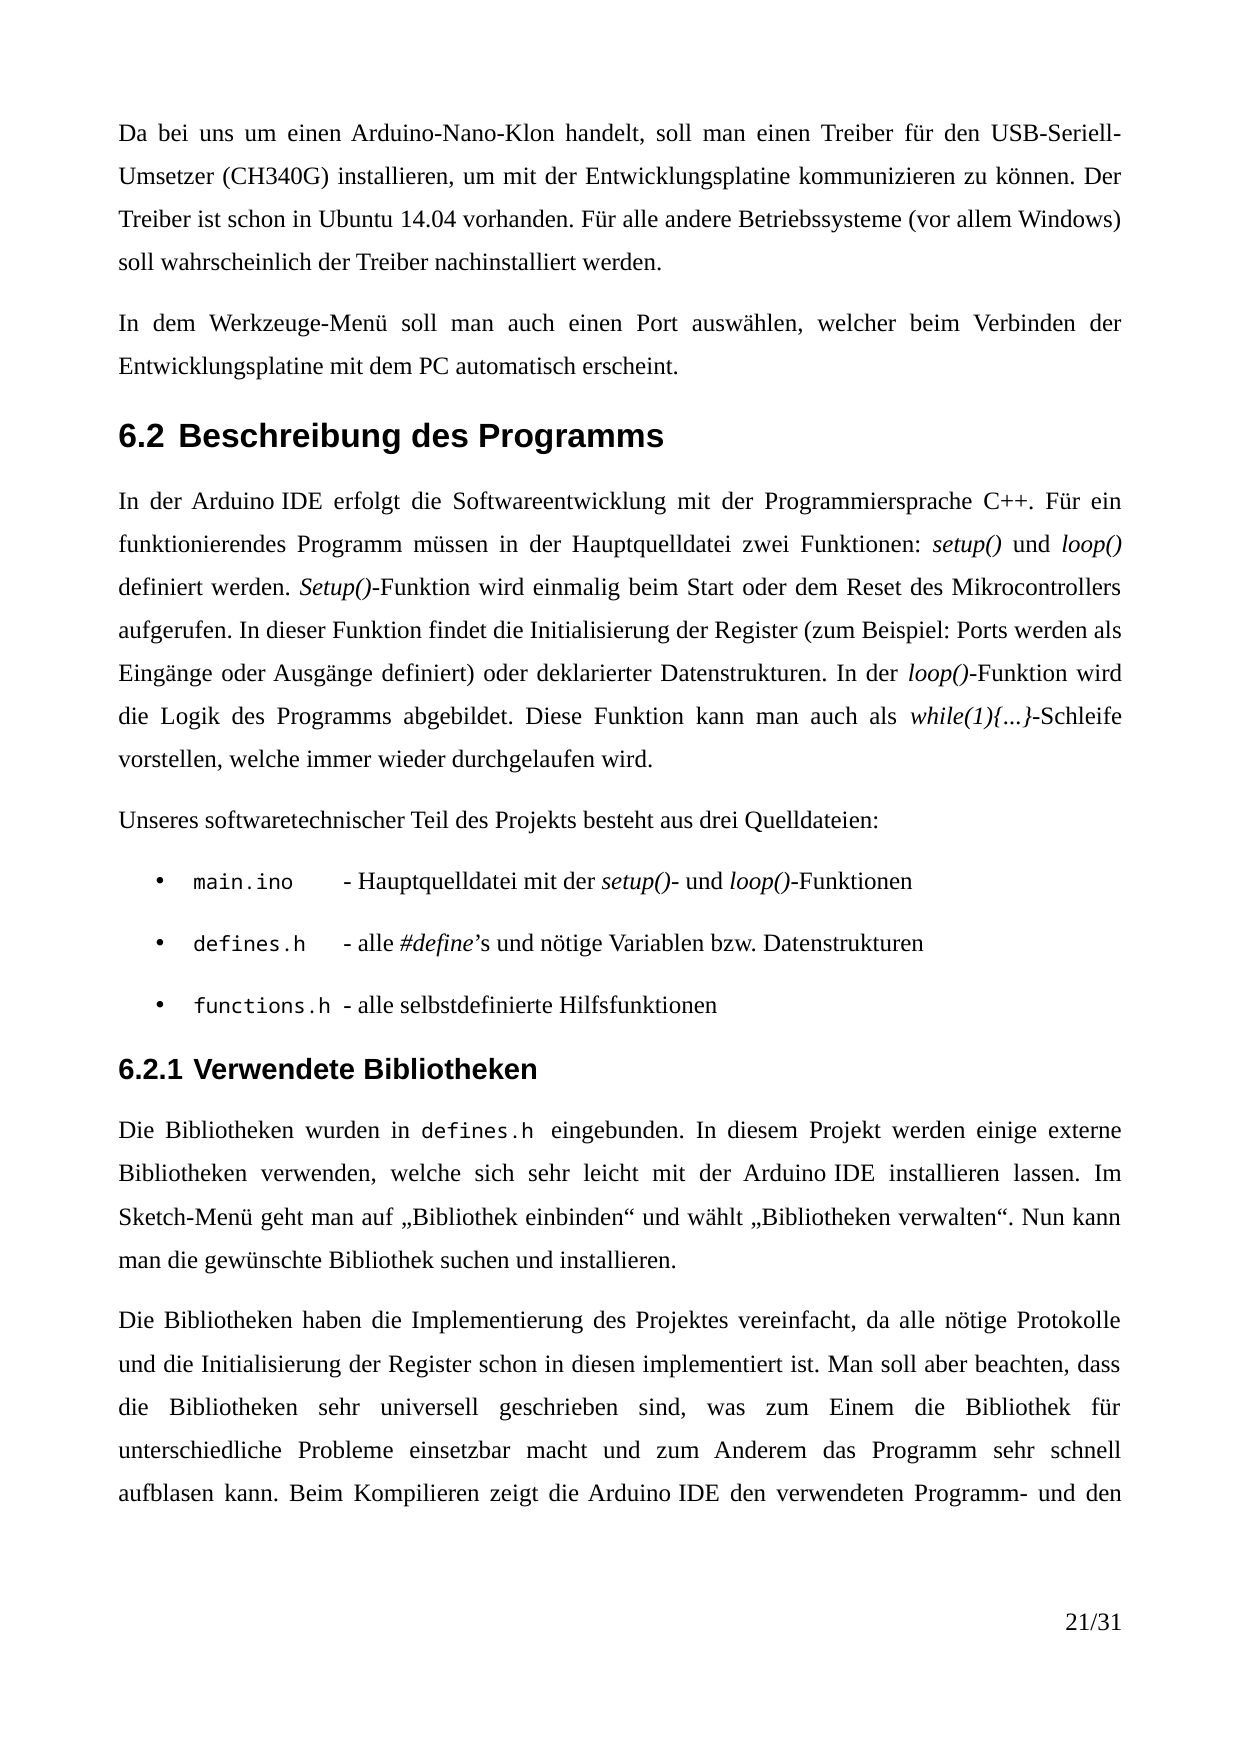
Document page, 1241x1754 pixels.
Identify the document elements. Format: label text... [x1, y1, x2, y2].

text In der Arduino IDE erfolgt die Softwareentwicklung mit der Programmiersprache C++. Für ein funktionierendes Programm müssen in der Hauptquelldatei zwei Funktionen: setup() und loop() definiert werden. Setup()-Funktion wird einmalig beim Start oder dem Reset des Mikrocontrollers aufgerufen. In dieser Funktion findet die Initialisierung der Register (zum Beispiel: Ports werden als Eingänge oder Ausgänge definiert) oder deklarierter Datenstrukturen. In der loop()-Funktion wird die Logik des Programms abgebildet. Diese Funktion kann man auch als while(1){...}-Schleife vorstellen, welche immer wieder durchgelaufen wird. [118, 486, 1122, 773]
subtitle Verwendete Bibliotheken [118, 1052, 1122, 1085]
text In dem Werkzeuge-Menü soll man auch einen Port auswählen, welcher beim Verbinden der Entwicklungsplatine mit dem PC automatisch erscheint. [118, 308, 1122, 380]
list functions.h - alle selbstdefinierte Hilfsfunktionen [156, 990, 1122, 1019]
list main.ino - Hauptquelldatei mit der setup()- und loop()-Funktionen [156, 866, 1122, 896]
text Die Bibliotheken wurden in defines.h eingebunden. In diesem Projekt werden einige externe Bibliotheken verwenden, welche sich sehr leicht mit der Arduino IDE installieren lassen. Im Sketch-Menü geht man auf „Bibliothek einbinden“ und wählt „Bibliotheken verwalten“. Nun kann man die gewünschte Bibliothek suchen und installieren. [118, 1115, 1122, 1273]
list defines.h - alle #define’s und nötige Variablen bzw. Datenstrukturen [156, 928, 1122, 958]
text Unseres softwaretechnischer Teil des Projekts besteht aus drei Quelldateien: [118, 805, 1122, 834]
text Da bei uns um einen Arduino-Nano-Klon handelt, soll man einen Treiber für den USB-Seriell-Umsetzer (CH340G) installieren, um mit der Entwicklungsplatine kommunizieren zu können. Der Treiber ist schon in Ubuntu 14.04 vorhanden. Für alle andere Betriebssysteme (vor allem Windows) soll wahrscheinlich der Treiber nachinstalliert werden. [118, 118, 1122, 276]
text Die Bibliotheken haben die Implementierung des Projektes vereinfacht, da alle nötige Protokolle und die Initialisierung der Register schon in diesen implementiert ist. Man soll aber beachten, dass die Bibliotheken sehr universell geschrieben sind, was zum Einem die Bibliothek für unterschiedliche Probleme einsetzbar macht und zum Anderem das Programm sehr schnell aufblasen kann. Beim Kompilieren zeigt die Arduino IDE den verwendeten Programm- und den [118, 1306, 1122, 1507]
subtitle Beschreibung des Programms [118, 415, 1122, 454]
